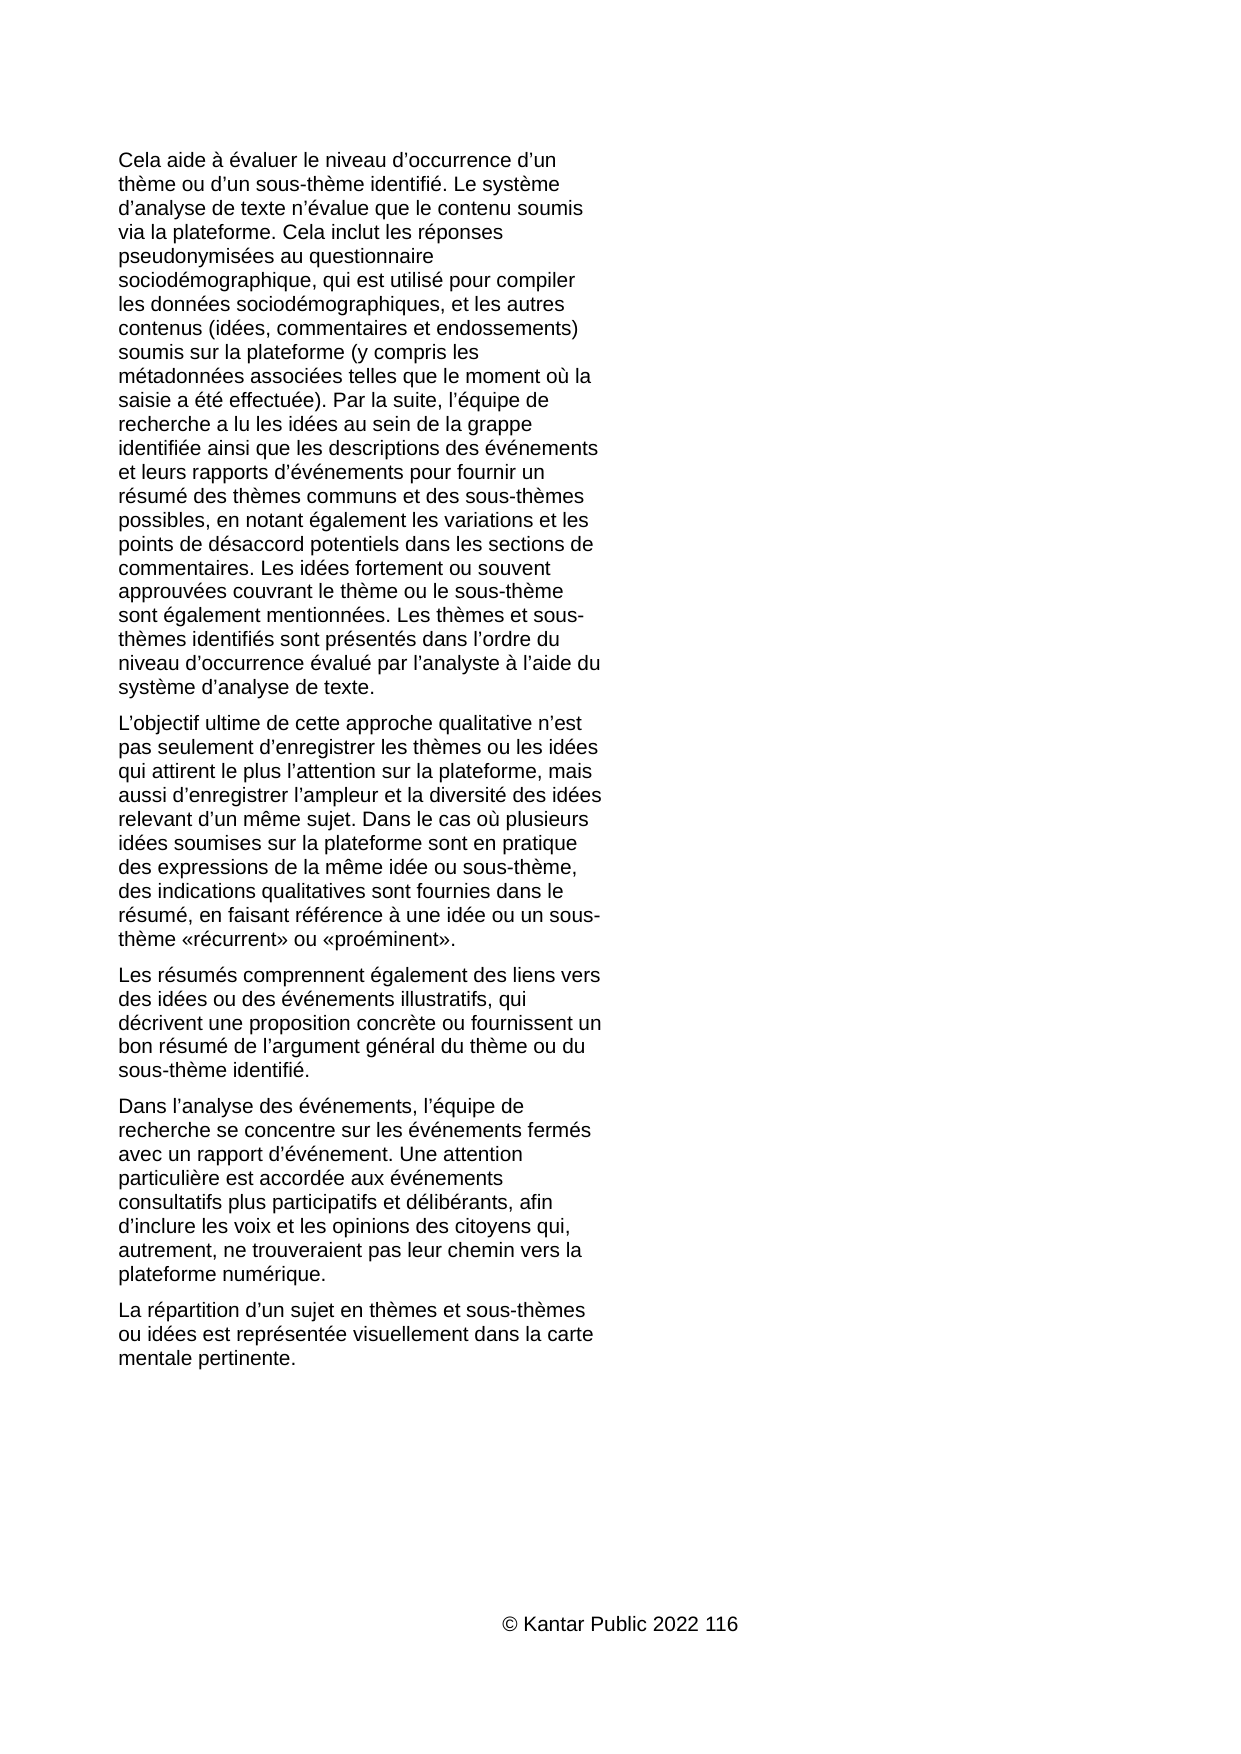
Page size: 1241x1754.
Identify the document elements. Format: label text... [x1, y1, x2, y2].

text Dans l’analyse des événements, l’équipe de recherche se concentre sur les événements fermés avec un rapport d’événement. Une attention particulière est accordée aux événements consultatifs plus participatifs et délibérants, afin d’inclure les voix et les opinions des citoyens qui, autrement, ne trouveraient pas leur chemin vers la plateforme numérique. [118, 1094, 605, 1286]
text La répartition d’un sujet en thèmes et sous-thèmes ou idées est représentée visuellement dans la carte mentale pertinente. [118, 1298, 605, 1369]
text Les résumés comprennent également des liens vers des idées ou des événements illustratifs, qui décrivent une proposition concrète ou fournissent un bon résumé de l’argument général du thème ou du sous-thème identifié. [118, 962, 605, 1082]
text Cela aide à évaluer le niveau d’occurrence d’un thème ou d’un sous-thème identifié. Le système d’analyse de texte n’évalue que le contenu soumis via la plateforme. Cela inclut les réponses pseudonymisées au questionnaire sociodémographique, qui est utilisé pour compiler les données sociodémographiques, et les autres contenus (idées, commentaires et endossements) soumis sur la plateforme (y compris les métadonnées associées telles que le moment où la saisie a été effectuée). Par la suite, l’équipe de recherche a lu les idées au sein de la grappe identifiée ainsi que les descriptions des événements et leurs rapports d’événements pour fournir un résumé des thèmes communs et des sous-thèmes possibles, en notant également les variations et les points de désaccord potentiels dans les sections de commentaires. Les idées fortement ou souvent approuvées couvrant le thème ou le sous-thème sont également mentionnées. Les thèmes et sous-thèmes identifiés sont présentés dans l’ordre du niveau d’occurrence évalué par l’analyste à l’aide du système d’analyse de texte. [118, 148, 605, 699]
text L’objectif ultime de cette approche qualitative n’est pas seulement d’enregistrer les thèmes ou les idées qui attirent le plus l’attention sur la plateforme, mais aussi d’enregistrer l’ampleur et la diversité des idées relevant d’un même sujet. Dans le cas où plusieurs idées soumises sur la plateforme sont en pratique des expressions de la même idée ou sous-thème, des indications qualitatives sont fournies dans le résumé, en faisant référence à une idée ou un sous-thème «récurrent» ou «proéminent». [118, 711, 605, 951]
